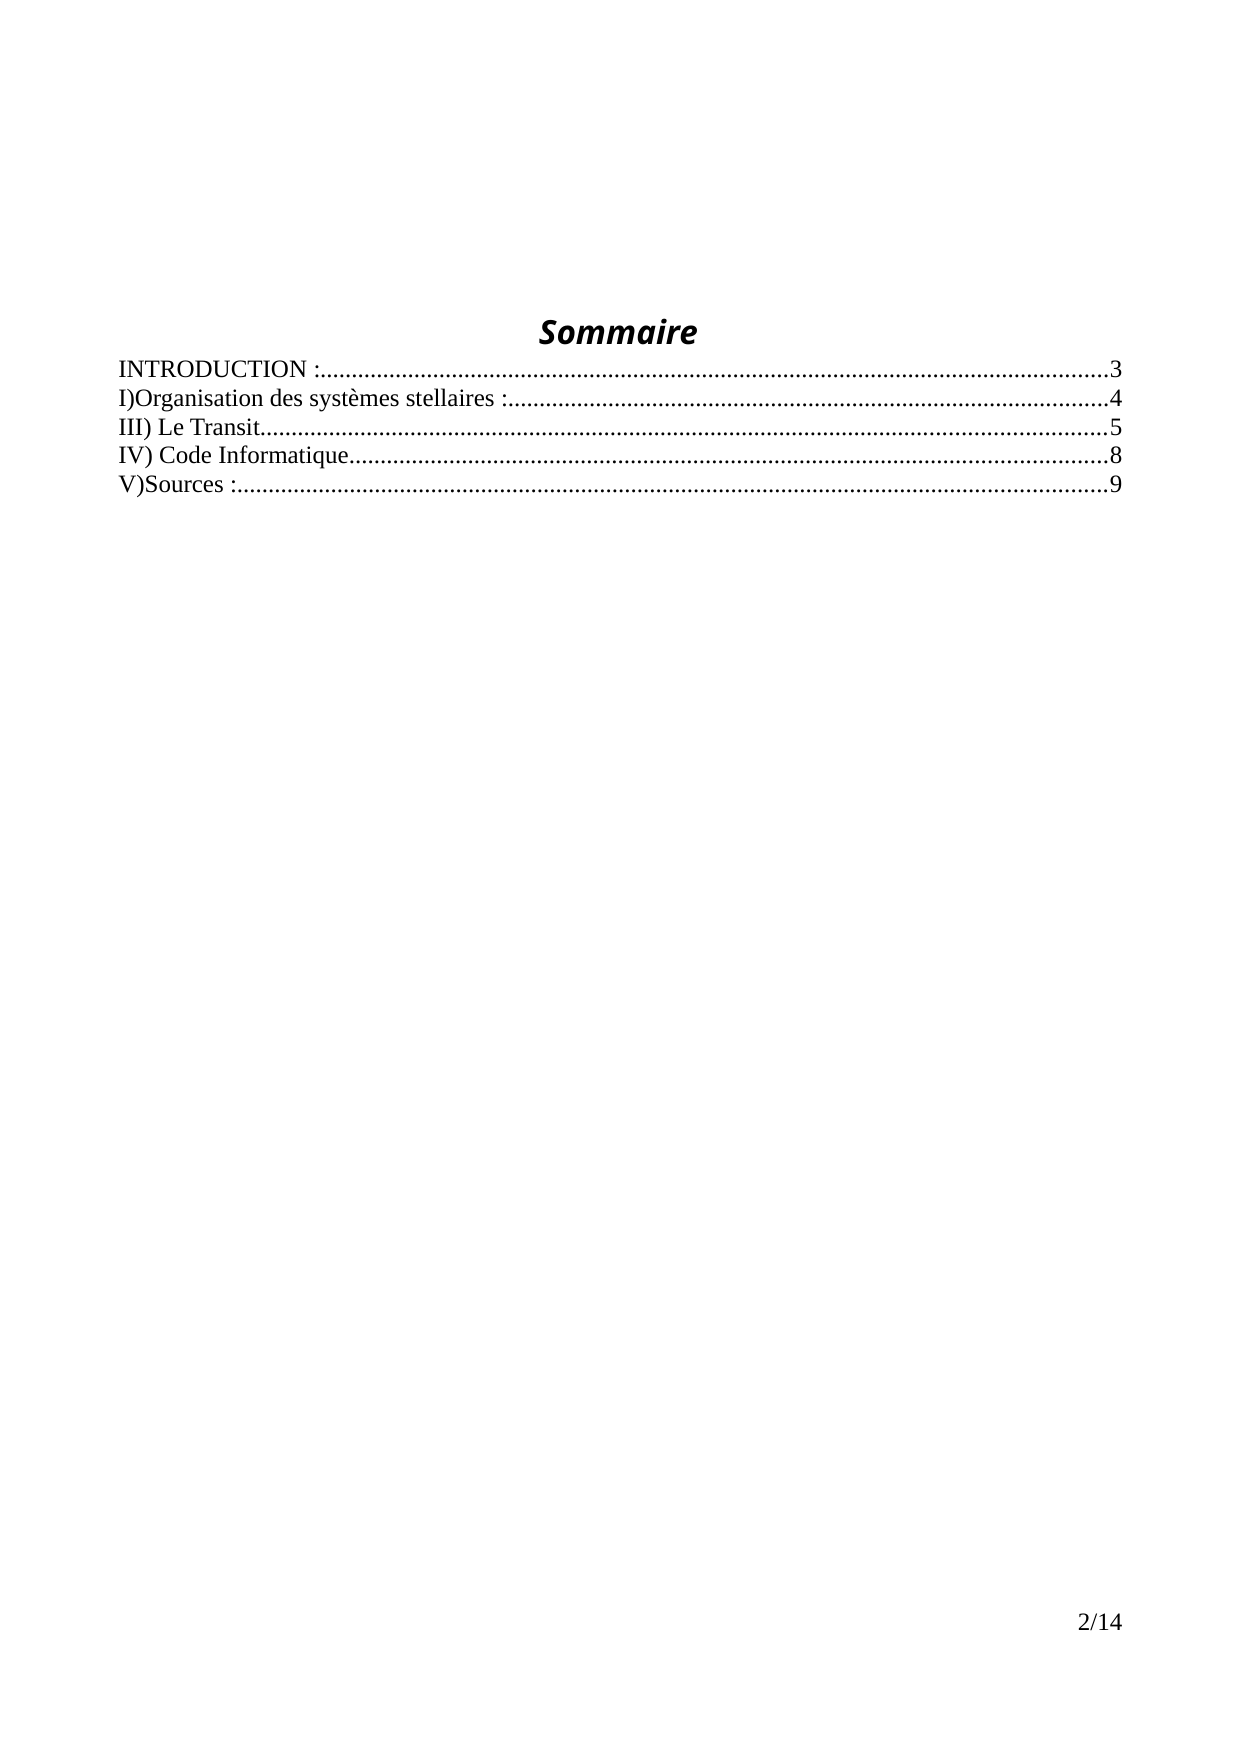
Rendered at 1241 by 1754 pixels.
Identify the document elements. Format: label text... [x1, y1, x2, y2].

text INTRODUCTION : 3 [118, 354, 1122, 383]
text IV) Code Informatique 8 [118, 440, 1122, 469]
subtitle Sommaire [118, 309, 1122, 354]
text V)Sources : 9 [118, 469, 1122, 498]
text I)Organisation des systèmes stellaires : 4 [118, 383, 1122, 412]
text III) Le Transit. 5 [118, 412, 1122, 440]
